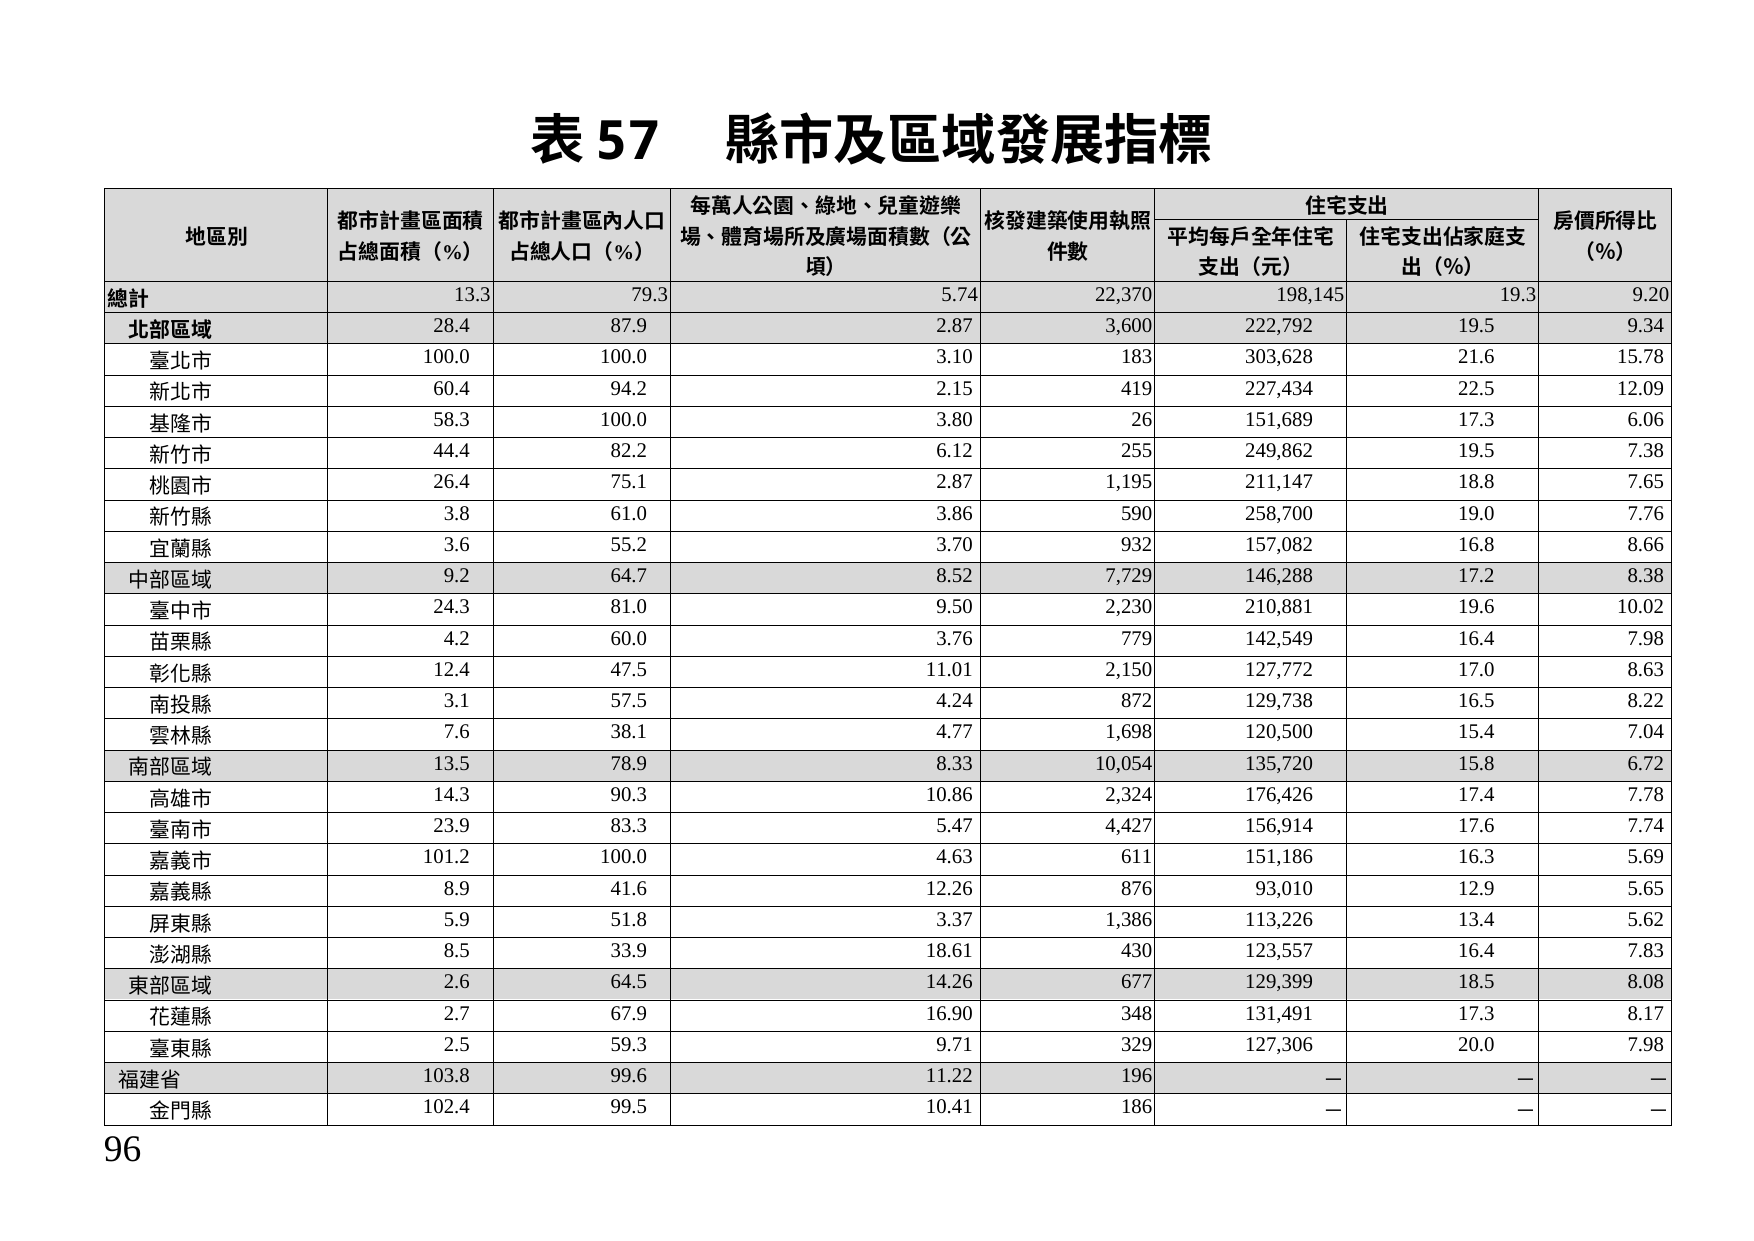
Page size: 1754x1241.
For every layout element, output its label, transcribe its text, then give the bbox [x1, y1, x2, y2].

table_cell 10.02 [1539, 594, 1671, 624]
table_cell 7.76 [1539, 501, 1671, 531]
table_cell 22,370 [981, 282, 1154, 312]
table_cell 臺北市 [105, 344, 327, 374]
table_cell 7.74 [1539, 813, 1671, 843]
table_cell 新竹市 [105, 438, 327, 468]
table_cell 中部區域 [105, 563, 327, 593]
table_cell 東部區域 [105, 969, 327, 999]
table_cell 4.63 [671, 844, 980, 874]
table_cell 8.22 [1539, 688, 1671, 718]
table_cell 156,914 [1155, 813, 1346, 843]
table_cell 60.4 [328, 376, 493, 406]
table_cell 8.63 [1539, 657, 1671, 687]
table_cell 75.1 [494, 469, 670, 499]
table_cell 5.74 [671, 282, 980, 312]
table_cell 8.33 [671, 751, 980, 781]
table_cell 222,792 [1155, 313, 1346, 343]
table_cell 7.38 [1539, 438, 1671, 468]
table_cell 2.87 [671, 469, 980, 499]
table_cell 64.5 [494, 969, 670, 999]
table_cell 3.76 [671, 626, 980, 656]
table_cell 590 [981, 501, 1154, 531]
table_cell 宜蘭縣 [105, 532, 327, 562]
table_cell 2.7 [328, 1001, 493, 1031]
table_cell 129,399 [1155, 969, 1346, 999]
table_cell 303,628 [1155, 344, 1346, 374]
table_cell 87.9 [494, 313, 670, 343]
table_cell 5.62 [1539, 907, 1671, 937]
table_cell 17.3 [1347, 1001, 1538, 1031]
table_cell 7.65 [1539, 469, 1671, 499]
table_cell 4.77 [671, 719, 980, 749]
table_cell 64.7 [494, 563, 670, 593]
table_cell 平均每戶全年住宅支出（元） [1155, 220, 1346, 281]
table_cell 123,557 [1155, 938, 1346, 968]
table_cell 419 [981, 376, 1154, 406]
table_cell 2.87 [671, 313, 980, 343]
table_cell 44.4 [328, 438, 493, 468]
table_cell 北部區域 [105, 313, 327, 343]
table_cell 3,600 [981, 313, 1154, 343]
table_cell 100.0 [328, 344, 493, 374]
table_cell 779 [981, 626, 1154, 656]
table_cell 13.3 [328, 282, 493, 312]
table_cell 2,230 [981, 594, 1154, 624]
table_cell 臺東縣 [105, 1032, 327, 1062]
table_cell 新竹縣 [105, 501, 327, 531]
table_cell 258,700 [1155, 501, 1346, 531]
table_cell 彰化縣 [105, 657, 327, 687]
table_cell 澎湖縣 [105, 938, 327, 968]
table_cell 20.0 [1347, 1032, 1538, 1062]
table_cell 17.2 [1347, 563, 1538, 593]
table_cell 430 [981, 938, 1154, 968]
table_cell 21.6 [1347, 344, 1538, 374]
table_cell 33.9 [494, 938, 670, 968]
table_cell 99.5 [494, 1094, 670, 1124]
table_cell 1,195 [981, 469, 1154, 499]
table_cell 5.65 [1539, 876, 1671, 906]
table_cell 12.09 [1539, 376, 1671, 406]
table_cell 7.04 [1539, 719, 1671, 749]
table_cell 22.5 [1347, 376, 1538, 406]
table_cell 38.1 [494, 719, 670, 749]
table_cell 227,434 [1155, 376, 1346, 406]
subtitle 表57 縣市及區域發展指標 [103, 63, 1639, 188]
table_cell 住宅支出佔家庭支出（％） [1347, 220, 1538, 281]
table_cell 16.4 [1347, 626, 1538, 656]
table_cell 127,306 [1155, 1032, 1346, 1062]
table_cell 23.9 [328, 813, 493, 843]
table_cell 102.4 [328, 1094, 493, 1124]
table_cell 16.90 [671, 1001, 980, 1031]
table_cell 臺南市 [105, 813, 327, 843]
table_cell 16.5 [1347, 688, 1538, 718]
table_cell 5.47 [671, 813, 980, 843]
table_cell 嘉義縣 [105, 876, 327, 906]
table_cell 157,082 [1155, 532, 1346, 562]
table_cell 59.3 [494, 1032, 670, 1062]
table_cell 26 [981, 407, 1154, 437]
table_cell 6.72 [1539, 751, 1671, 781]
table_header 核發建築使用執照件數 [981, 189, 1154, 281]
table_cell 93,010 [1155, 876, 1346, 906]
table_cell 103.8 [328, 1063, 493, 1093]
table_cell 13.5 [328, 751, 493, 781]
table_cell 57.5 [494, 688, 670, 718]
table_cell 83.3 [494, 813, 670, 843]
table_cell 8.38 [1539, 563, 1671, 593]
table_cell 100.0 [494, 407, 670, 437]
table_cell 3.86 [671, 501, 980, 531]
table_cell 24.3 [328, 594, 493, 624]
table_cell 8.66 [1539, 532, 1671, 562]
table_cell 19.6 [1347, 594, 1538, 624]
table_cell 15.8 [1347, 751, 1538, 781]
table_cell 94.2 [494, 376, 670, 406]
table_cell 151,186 [1155, 844, 1346, 874]
table_cell 15.4 [1347, 719, 1538, 749]
table_cell 19.0 [1347, 501, 1538, 531]
table_cell 90.3 [494, 782, 670, 812]
table_cell 4.24 [671, 688, 980, 718]
table_cell 新北市 [105, 376, 327, 406]
table_cell 146,288 [1155, 563, 1346, 593]
table_cell 9.34 [1539, 313, 1671, 343]
table_cell 5.9 [328, 907, 493, 937]
table_cell 7.98 [1539, 1032, 1671, 1062]
table_cell － [1539, 1094, 1671, 1124]
table_cell 6.12 [671, 438, 980, 468]
table_cell 18.8 [1347, 469, 1538, 499]
table_cell 7.78 [1539, 782, 1671, 812]
table_cell 桃園市 [105, 469, 327, 499]
table_cell 211,147 [1155, 469, 1346, 499]
table_cell 4.2 [328, 626, 493, 656]
table_cell 55.2 [494, 532, 670, 562]
table_cell 932 [981, 532, 1154, 562]
table_cell 14.3 [328, 782, 493, 812]
table_cell 176,426 [1155, 782, 1346, 812]
table_cell 12.26 [671, 876, 980, 906]
table_cell 611 [981, 844, 1154, 874]
table_cell 3.6 [328, 532, 493, 562]
table_header 都市計畫區面積占總面積（%） [328, 189, 493, 281]
table_cell － [1539, 1063, 1671, 1093]
table_cell 100.0 [494, 344, 670, 374]
table_cell 3.1 [328, 688, 493, 718]
table_cell 67.9 [494, 1001, 670, 1031]
table_cell 872 [981, 688, 1154, 718]
table_cell 17.0 [1347, 657, 1538, 687]
table_cell 131,491 [1155, 1001, 1346, 1031]
table_cell 12.4 [328, 657, 493, 687]
table_cell 186 [981, 1094, 1154, 1124]
table_cell 8.5 [328, 938, 493, 968]
table_cell 348 [981, 1001, 1154, 1031]
table_cell 113,226 [1155, 907, 1346, 937]
table_cell 79.3 [494, 282, 670, 312]
table_cell 8.17 [1539, 1001, 1671, 1031]
table_cell 151,689 [1155, 407, 1346, 437]
table_cell 8.52 [671, 563, 980, 593]
table_cell 99.6 [494, 1063, 670, 1093]
table_cell 58.3 [328, 407, 493, 437]
table_cell 210,881 [1155, 594, 1346, 624]
table_cell 2,150 [981, 657, 1154, 687]
table_cell 81.0 [494, 594, 670, 624]
table_cell 福建省 [105, 1063, 327, 1093]
table_cell 10,054 [981, 751, 1154, 781]
table_cell 120,500 [1155, 719, 1346, 749]
table_cell 135,720 [1155, 751, 1346, 781]
table_cell 1,386 [981, 907, 1154, 937]
table_cell 7,729 [981, 563, 1154, 593]
table_cell 41.6 [494, 876, 670, 906]
table_cell 1,698 [981, 719, 1154, 749]
table_cell 677 [981, 969, 1154, 999]
table_cell 17.6 [1347, 813, 1538, 843]
table_cell 6.06 [1539, 407, 1671, 437]
table_cell 196 [981, 1063, 1154, 1093]
table_cell 總計 [105, 282, 327, 312]
table_cell 142,549 [1155, 626, 1346, 656]
table_cell 嘉義市 [105, 844, 327, 874]
table_cell 18.61 [671, 938, 980, 968]
table_cell 2,324 [981, 782, 1154, 812]
table_cell 249,862 [1155, 438, 1346, 468]
table_cell 11.22 [671, 1063, 980, 1093]
table_cell 255 [981, 438, 1154, 468]
table_cell 329 [981, 1032, 1154, 1062]
table_cell 13.4 [1347, 907, 1538, 937]
table_cell 苗栗縣 [105, 626, 327, 656]
table_cell 2.6 [328, 969, 493, 999]
table_cell 3.37 [671, 907, 980, 937]
table_cell 198,145 [1155, 282, 1346, 312]
table_cell 3.70 [671, 532, 980, 562]
table_header 都市計畫區內人口占總人口（%） [494, 189, 670, 281]
table_cell 60.0 [494, 626, 670, 656]
table_cell 17.4 [1347, 782, 1538, 812]
table_cell － [1155, 1063, 1346, 1093]
table_cell 16.3 [1347, 844, 1538, 874]
table_cell 17.3 [1347, 407, 1538, 437]
table_cell 5.69 [1539, 844, 1671, 874]
table_cell 16.4 [1347, 938, 1538, 968]
table_cell 7.98 [1539, 626, 1671, 656]
table_cell 南投縣 [105, 688, 327, 718]
table_cell 屏東縣 [105, 907, 327, 937]
table_cell 8.08 [1539, 969, 1671, 999]
table_cell 9.2 [328, 563, 493, 593]
table_cell 3.10 [671, 344, 980, 374]
table_cell 9.20 [1539, 282, 1671, 312]
table_cell － [1347, 1063, 1538, 1093]
table_cell 3.8 [328, 501, 493, 531]
table_cell 82.2 [494, 438, 670, 468]
table_cell 19.3 [1347, 282, 1538, 312]
table_cell 51.8 [494, 907, 670, 937]
table_cell 876 [981, 876, 1154, 906]
table_cell 19.5 [1347, 438, 1538, 468]
table_cell 61.0 [494, 501, 670, 531]
table_cell 8.9 [328, 876, 493, 906]
table_cell 11.01 [671, 657, 980, 687]
table_cell 10.86 [671, 782, 980, 812]
table_cell 78.9 [494, 751, 670, 781]
table_cell 101.2 [328, 844, 493, 874]
table_header 地區別 [105, 189, 327, 281]
table_header 住宅支出 [1155, 189, 1538, 219]
table_header 每萬人公園、綠地、兒童遊樂場、體育場所及廣場面積數（公頃） [671, 189, 980, 281]
table_cell 9.71 [671, 1032, 980, 1062]
table_cell 10.41 [671, 1094, 980, 1124]
table_cell 26.4 [328, 469, 493, 499]
table_cell 3.80 [671, 407, 980, 437]
table_cell 28.4 [328, 313, 493, 343]
table_cell 100.0 [494, 844, 670, 874]
table_cell 臺中市 [105, 594, 327, 624]
table_cell 127,772 [1155, 657, 1346, 687]
table_cell 4,427 [981, 813, 1154, 843]
table_cell 2.5 [328, 1032, 493, 1062]
table_cell 7.83 [1539, 938, 1671, 968]
table_cell 18.5 [1347, 969, 1538, 999]
table_cell 南部區域 [105, 751, 327, 781]
table_cell 2.15 [671, 376, 980, 406]
table_cell 19.5 [1347, 313, 1538, 343]
table_cell 12.9 [1347, 876, 1538, 906]
table_cell 9.50 [671, 594, 980, 624]
table_cell 183 [981, 344, 1154, 374]
table_header 房價所得比（％） [1539, 189, 1671, 281]
table_cell 7.6 [328, 719, 493, 749]
table_cell 47.5 [494, 657, 670, 687]
table_cell 129,738 [1155, 688, 1346, 718]
table_cell 基隆市 [105, 407, 327, 437]
table_cell － [1347, 1094, 1538, 1124]
table_cell 金門縣 [105, 1094, 327, 1124]
table_cell － [1155, 1094, 1346, 1124]
table_cell 雲林縣 [105, 719, 327, 749]
table_cell 高雄市 [105, 782, 327, 812]
table_cell 15.78 [1539, 344, 1671, 374]
table_cell 14.26 [671, 969, 980, 999]
table_cell 16.8 [1347, 532, 1538, 562]
table_cell 花蓮縣 [105, 1001, 327, 1031]
